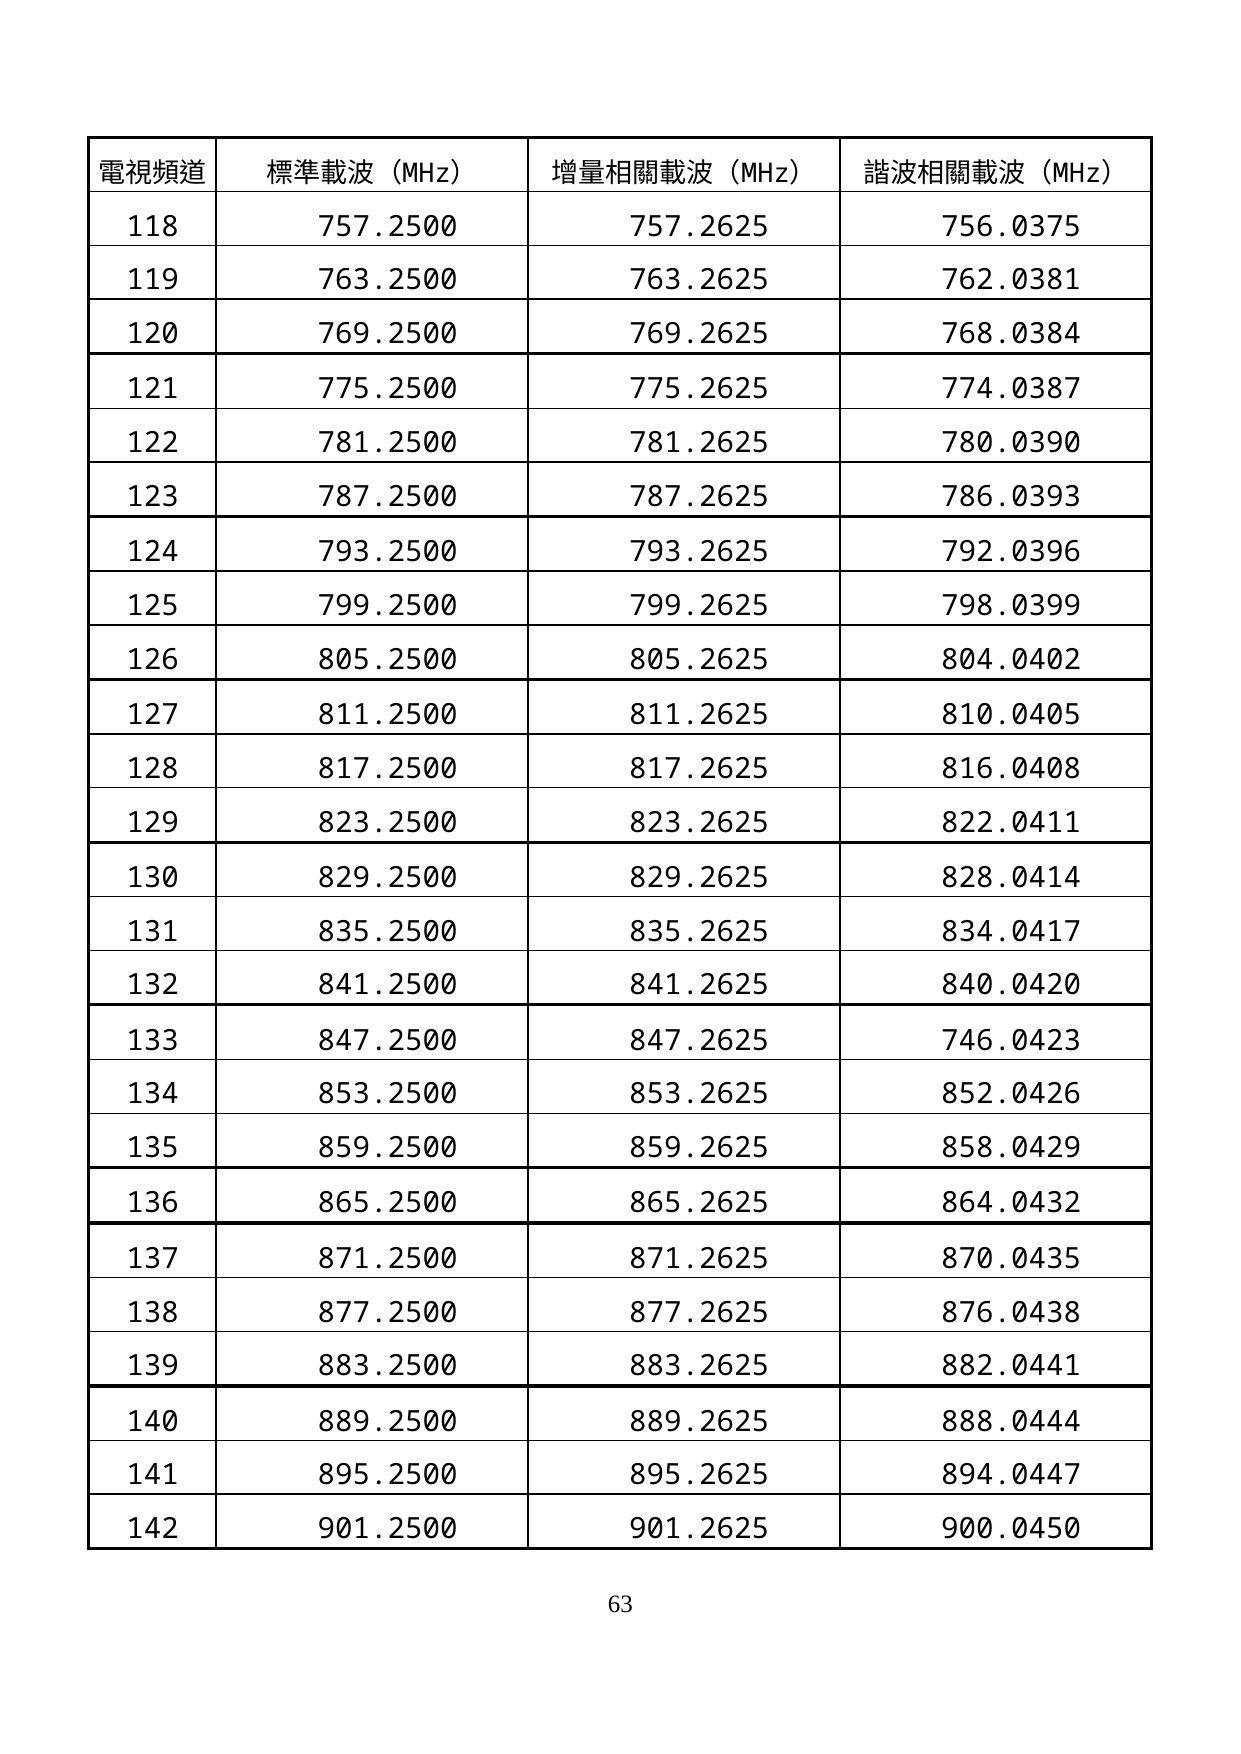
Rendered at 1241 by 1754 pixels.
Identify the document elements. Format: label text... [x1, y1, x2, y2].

table_cell 769.2500 [217, 300, 527, 352]
table_cell 864.0432 [841, 1169, 1150, 1221]
table_cell 871.2500 [217, 1225, 527, 1277]
table_cell 804.0402 [841, 626, 1150, 678]
table_cell 125 [90, 572, 215, 624]
table_cell 882.0441 [841, 1332, 1150, 1384]
table_cell 853.2625 [529, 1060, 839, 1112]
table_cell 118 [90, 192, 215, 244]
table_cell 889.2625 [529, 1388, 839, 1439]
table_header 增量相關載波（MHz） [529, 139, 839, 191]
table_cell 774.0387 [841, 355, 1150, 407]
table_header 標準載波（MHz） [217, 139, 527, 191]
table_cell 137 [90, 1225, 215, 1277]
table_cell 793.2625 [529, 518, 839, 570]
table_cell 128 [90, 735, 215, 787]
table_cell 140 [90, 1388, 215, 1439]
table_cell 883.2625 [529, 1332, 839, 1384]
table_cell 811.2500 [217, 681, 527, 733]
table_cell 865.2500 [217, 1169, 527, 1221]
table_cell 847.2500 [217, 1006, 527, 1059]
table_cell 805.2625 [529, 626, 839, 678]
table_cell 124 [90, 518, 215, 570]
table_cell 811.2625 [529, 681, 839, 733]
table_cell 901.2625 [529, 1495, 839, 1547]
table_cell 840.0420 [841, 951, 1150, 1003]
table_cell 853.2500 [217, 1060, 527, 1112]
table_cell 858.0429 [841, 1114, 1150, 1166]
table_cell 136 [90, 1169, 215, 1221]
table_cell 787.2500 [217, 463, 527, 515]
table_cell 775.2500 [217, 355, 527, 407]
table_cell 835.2500 [217, 897, 527, 949]
table_cell 841.2625 [529, 951, 839, 1003]
table_cell 141 [90, 1441, 215, 1493]
table_cell 757.2625 [529, 192, 839, 244]
table_cell 756.0375 [841, 192, 1150, 244]
table_cell 131 [90, 897, 215, 949]
table_cell 835.2625 [529, 897, 839, 949]
table_cell 822.0411 [841, 788, 1150, 841]
table_cell 859.2500 [217, 1114, 527, 1166]
table_cell 781.2625 [529, 409, 839, 461]
table_cell 122 [90, 409, 215, 461]
table_cell 129 [90, 788, 215, 841]
table_cell 852.0426 [841, 1060, 1150, 1112]
table_cell 828.0414 [841, 844, 1150, 896]
table_cell 780.0390 [841, 409, 1150, 461]
table_cell 895.2625 [529, 1441, 839, 1493]
table_cell 132 [90, 951, 215, 1003]
table_cell 799.2500 [217, 572, 527, 624]
table_cell 746.0423 [841, 1006, 1150, 1059]
table_cell 817.2625 [529, 735, 839, 787]
table_cell 865.2625 [529, 1169, 839, 1221]
table_cell 763.2500 [217, 246, 527, 298]
table_cell 763.2625 [529, 246, 839, 298]
table_cell 798.0399 [841, 572, 1150, 624]
table_cell 119 [90, 246, 215, 298]
table_cell 883.2500 [217, 1332, 527, 1384]
table_cell 142 [90, 1495, 215, 1547]
table_cell 762.0381 [841, 246, 1150, 298]
table_cell 130 [90, 844, 215, 896]
table_cell 799.2625 [529, 572, 839, 624]
table_cell 829.2625 [529, 844, 839, 896]
table_cell 900.0450 [841, 1495, 1150, 1547]
table_cell 847.2625 [529, 1006, 839, 1059]
table_cell 829.2500 [217, 844, 527, 896]
table_cell 876.0438 [841, 1278, 1150, 1331]
table_cell 889.2500 [217, 1388, 527, 1439]
table_cell 841.2500 [217, 951, 527, 1003]
table_cell 134 [90, 1060, 215, 1112]
table_cell 769.2625 [529, 300, 839, 352]
table_cell 805.2500 [217, 626, 527, 678]
table_cell 888.0444 [841, 1388, 1150, 1439]
table_cell 859.2625 [529, 1114, 839, 1166]
table_cell 810.0405 [841, 681, 1150, 733]
table_cell 126 [90, 626, 215, 678]
table_cell 792.0396 [841, 518, 1150, 570]
table_cell 133 [90, 1006, 215, 1059]
table_cell 793.2500 [217, 518, 527, 570]
table_cell 877.2625 [529, 1278, 839, 1331]
table_cell 877.2500 [217, 1278, 527, 1331]
table_cell 894.0447 [841, 1441, 1150, 1493]
table_cell 757.2500 [217, 192, 527, 244]
table_cell 123 [90, 463, 215, 515]
table_cell 135 [90, 1114, 215, 1166]
table_cell 834.0417 [841, 897, 1150, 949]
table_cell 901.2500 [217, 1495, 527, 1547]
table_header 電視頻道 [90, 139, 215, 191]
table_cell 871.2625 [529, 1225, 839, 1277]
table_header 諧波相關載波（MHz） [841, 139, 1150, 191]
table_cell 138 [90, 1278, 215, 1331]
table_cell 781.2500 [217, 409, 527, 461]
table_cell 823.2500 [217, 788, 527, 841]
table_cell 895.2500 [217, 1441, 527, 1493]
table_cell 817.2500 [217, 735, 527, 787]
table_cell 786.0393 [841, 463, 1150, 515]
table_cell 127 [90, 681, 215, 733]
table_cell 823.2625 [529, 788, 839, 841]
table_cell 139 [90, 1332, 215, 1384]
table_cell 120 [90, 300, 215, 352]
table_cell 816.0408 [841, 735, 1150, 787]
table_cell 775.2625 [529, 355, 839, 407]
table_cell 870.0435 [841, 1225, 1150, 1277]
table_cell 121 [90, 355, 215, 407]
table_cell 787.2625 [529, 463, 839, 515]
table_cell 768.0384 [841, 300, 1150, 352]
